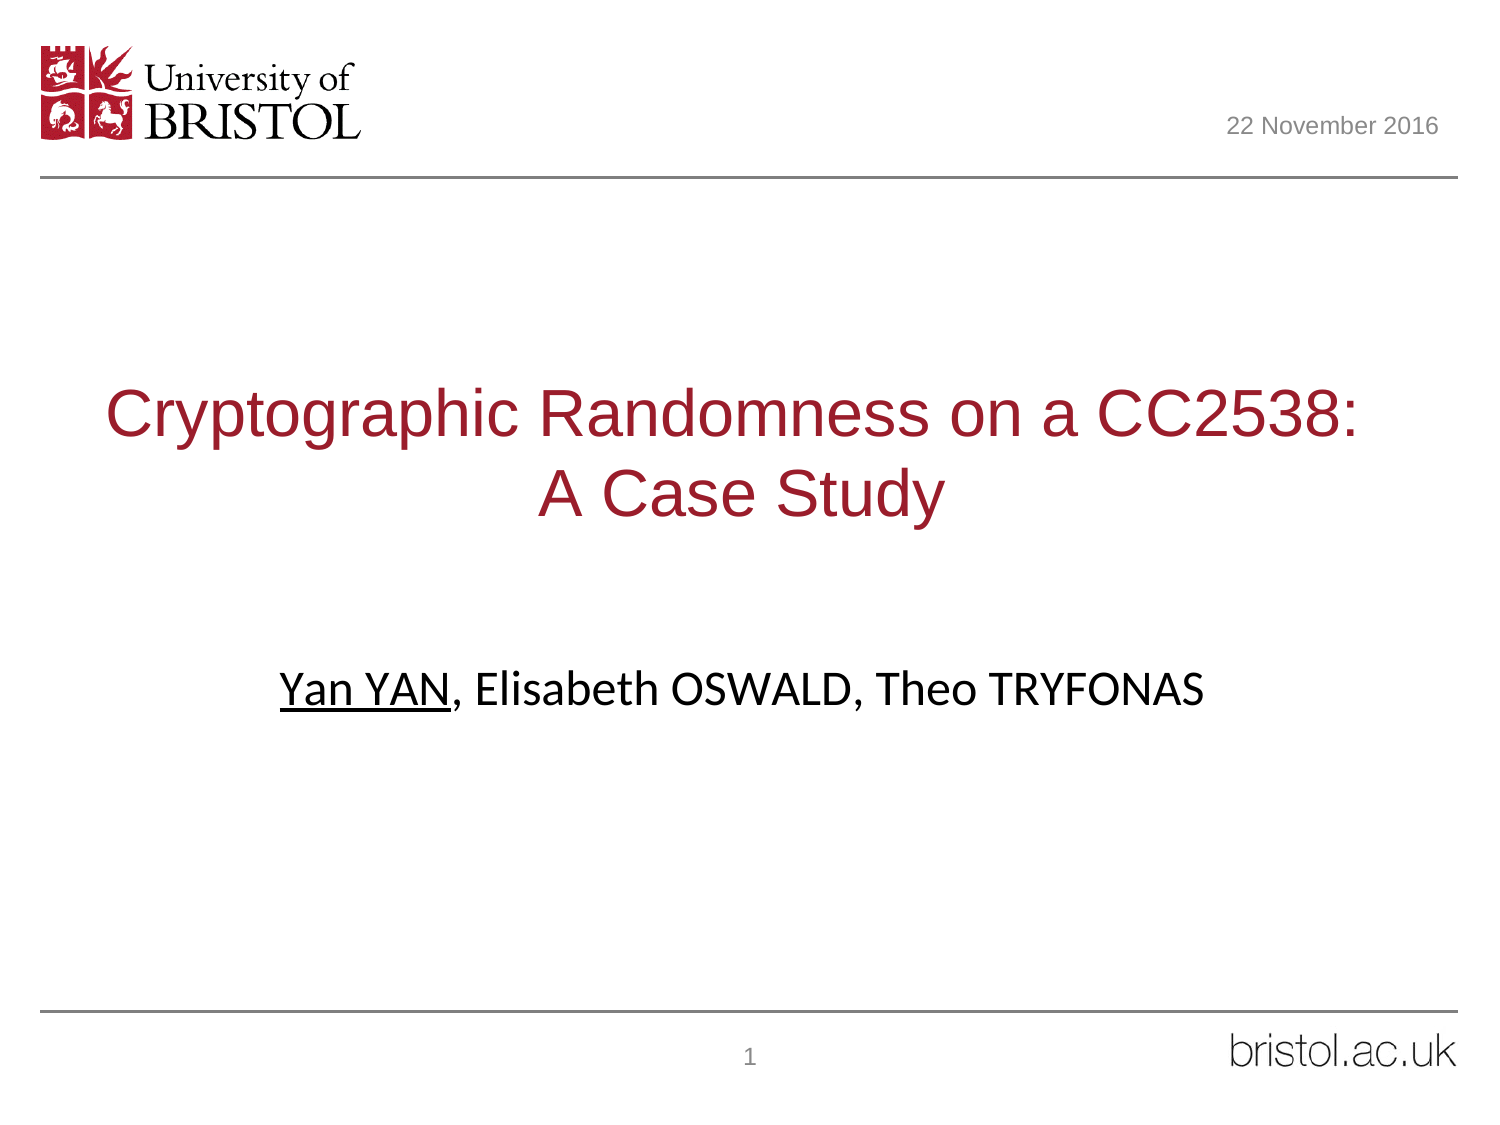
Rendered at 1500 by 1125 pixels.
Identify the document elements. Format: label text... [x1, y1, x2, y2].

picture [41, 46, 361, 140]
subtitle Yan YAN, Elisabeth OSWALD, Theo TRYFONAS [67, 602, 1418, 768]
text_box 22 November 2016 [1104, 101, 1455, 162]
title Cryptographic Randomness on a CC2538: A Case Study [67, 355, 1418, 544]
picture [1214, 1023, 1459, 1080]
text_box [690, 1025, 810, 1086]
